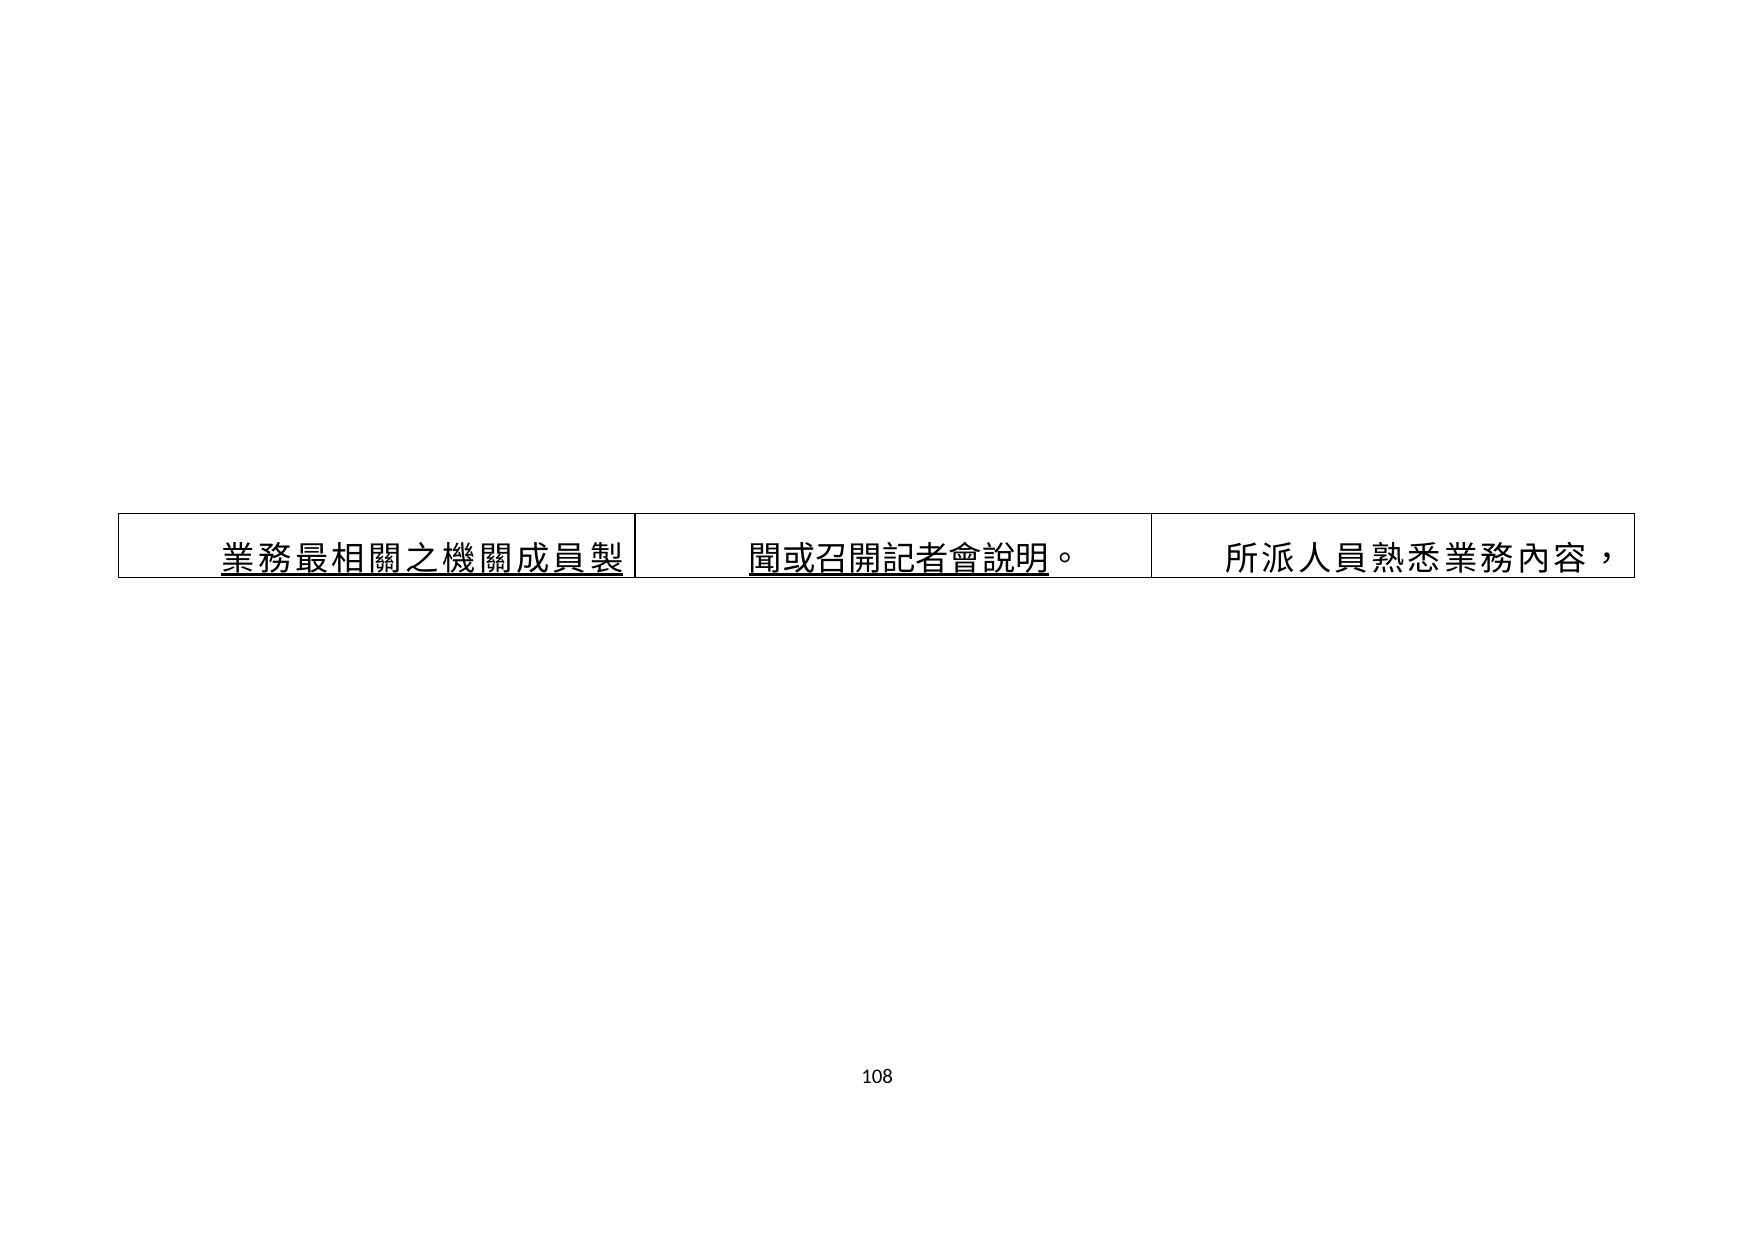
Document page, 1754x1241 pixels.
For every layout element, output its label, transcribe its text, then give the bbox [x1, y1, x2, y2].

table_cell 聞或召開記者會說明。 [636, 514, 1151, 577]
table_cell 業務最相關之機關成員製 [119, 514, 634, 577]
table_cell 所派人員熟悉業務內容， [1152, 514, 1634, 577]
